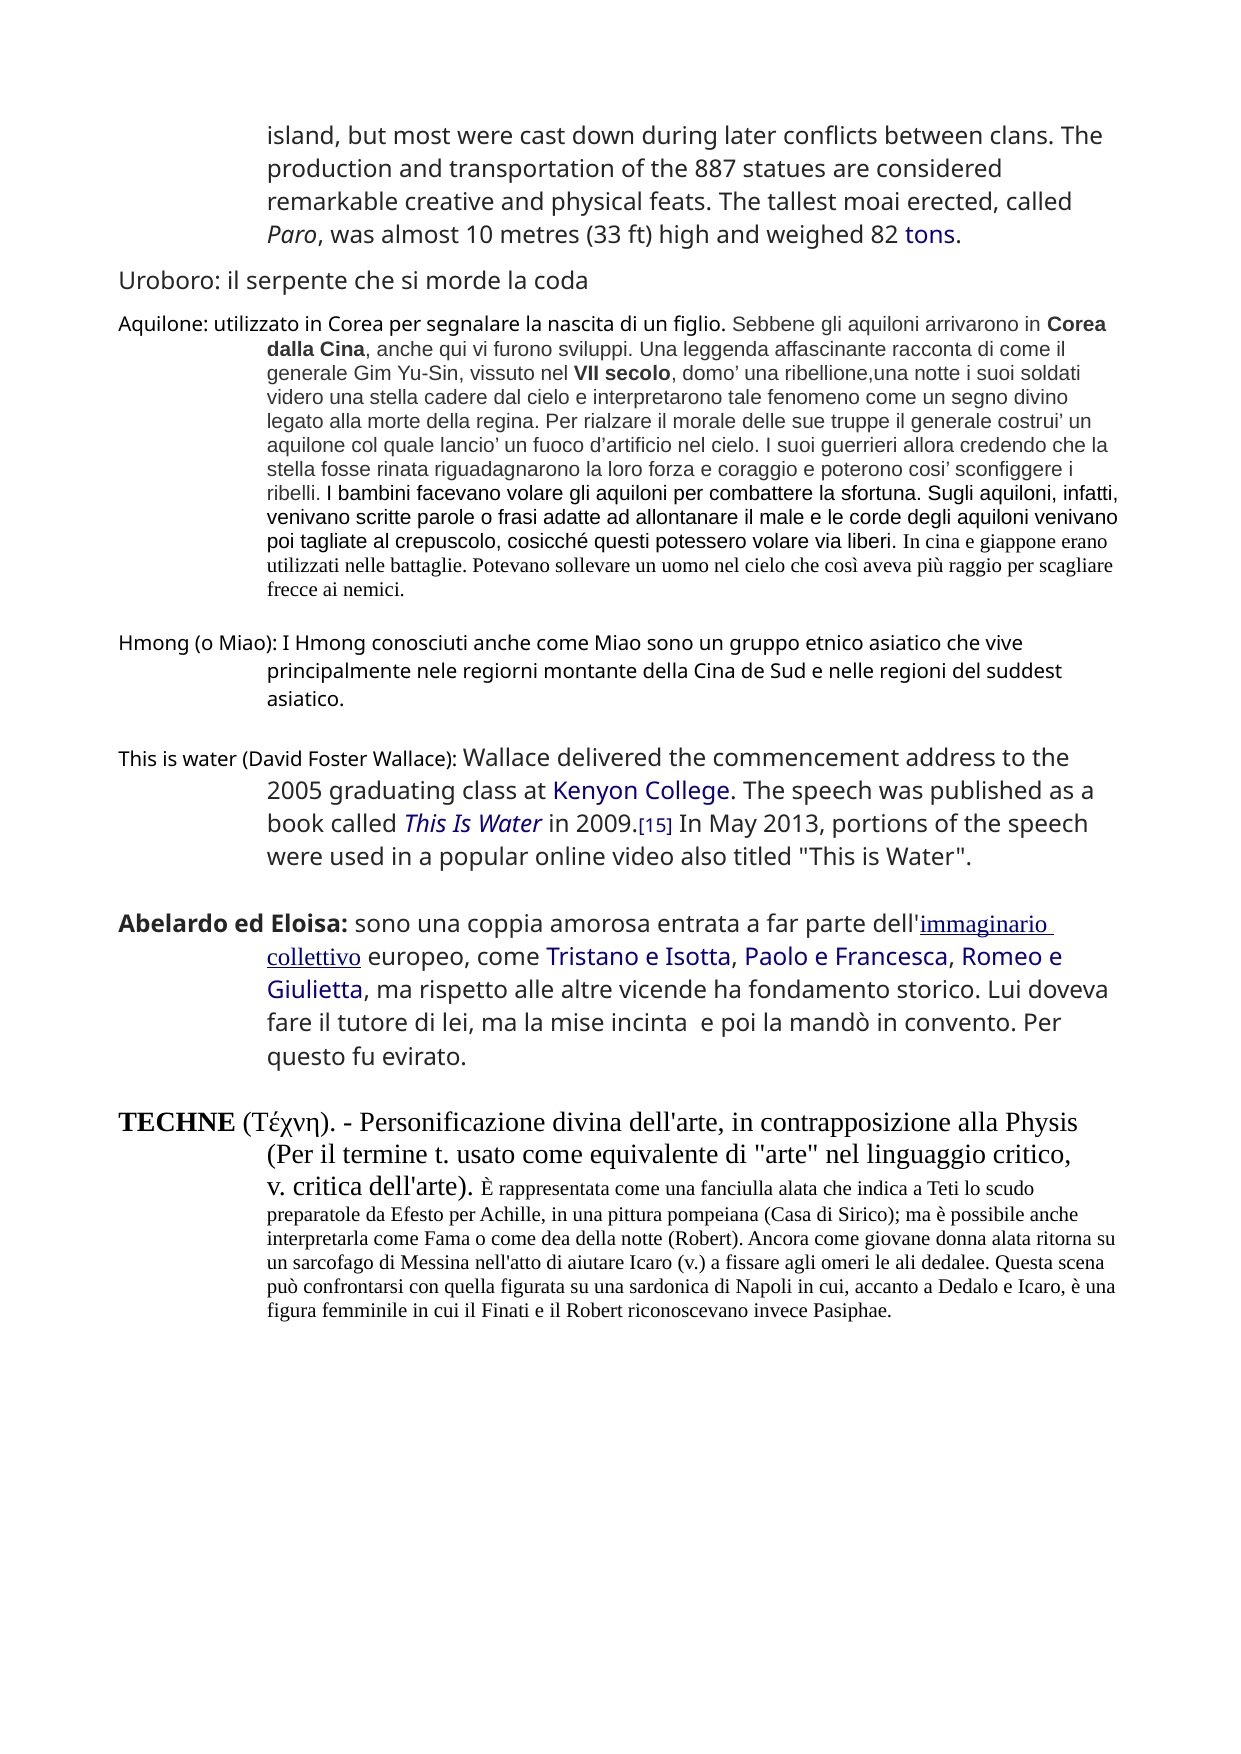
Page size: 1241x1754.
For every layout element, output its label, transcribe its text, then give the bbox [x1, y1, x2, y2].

text Aquilone: utilizzato in Corea per segnalare la nascita di un figlio. Sebbene gli aquiloni arrivarono in Corea dalla Cina, anche qui vi furono sviluppi. Una leggenda affascinante racconta di come il generale Gim Yu-Sin, vissuto nel VII secolo, domo’ una ribellione,una notte i suoi soldati videro una stella cadere dal cielo e interpretarono tale fenomeno come un segno divino legato alla morte della regina. Per rialzare il morale delle sue truppe il generale costrui’ un aquilone col quale lancio’ un fuoco d’artificio nel cielo. I suoi guerrieri allora credendo che la stella fosse rinata riguadagnarono la loro forza e coraggio e poterono cosi’ sconfiggere i ribelli. I bambini facevano volare gli aquiloni per combattere la sfortuna. Sugli aquiloni, infatti, venivano scritte parole o frasi adatte ad allontanare il male e le corde degli aquiloni venivano poi tagliate al crepuscolo, cosicché questi potessero volare via liberi. In cina e giappone erano utilizzati nelle battaglie. Potevano sollevare un uomo nel cielo che così aveva più raggio per scagliare frecce ai nemici. [118, 309, 1122, 601]
text This is water (David Foster Wallace): Wallace delivered the commencement address to the 2005 graduating class at Kenyon College. The speech was published as a book called This Is Water in 2009.[15] In May 2013, portions of the speech were used in a popular online video also titled "This is Water". [118, 740, 1122, 873]
text Abelardo ed Eloisa: sono una coppia amorosa entrata a far parte dell'immaginario collettivo europeo, come Tristano e Isotta, Paolo e Francesca, Romeo e Giulietta, ma rispetto alle altre vicende ha fondamento storico. Lui doveva fare il tutore di lei, ma la mise incinta e poi la mandò in convento. Per questo fu evirato. [118, 906, 1122, 1072]
text Hmong (o Miao): I Hmong conosciuti anche come Miao sono un gruppo etnico asiatico che vive principalmente nele regiorni montante della Cina de Sud e nelle regioni del suddest asiatico. [118, 629, 1122, 712]
text island, but most were cast down during later conflicts between clans. The production and transportation of the 887 statues are considered remarkable creative and physical feats. The tallest moai erected, called Paro, was almost 10 metres (33 ft) high and weighed 82 tons. [118, 118, 1122, 251]
text TECHNE (Τέχνη). - Personificazione divina dell'arte, in contrapposizione alla Physis (Per il termine t. usato come equivalente di "arte" nel linguaggio critico, v. critica dell'arte). È rappresentata come una fanciulla alata che indica a Teti lo scudo preparatole da Efesto per Achille, in una pittura pompeiana (Casa di Sirico); ma è possibile anche interpretarla come Fama o come dea della notte (Robert). Ancora come giovane donna alata ritorna su un sarcofago di Messina nell'atto di aiutare Icaro (v.) a fissare agli omeri le ali dedalee. Questa scena può confrontarsi con quella figurata su una sardonica di Napoli in cui, accanto a Dedalo e Icaro, è una figura femminile in cui il Finati e il Robert riconoscevano invece Pasiphae. [118, 1105, 1122, 1322]
text Uroboro: il serpente che si morde la coda [118, 263, 1122, 297]
